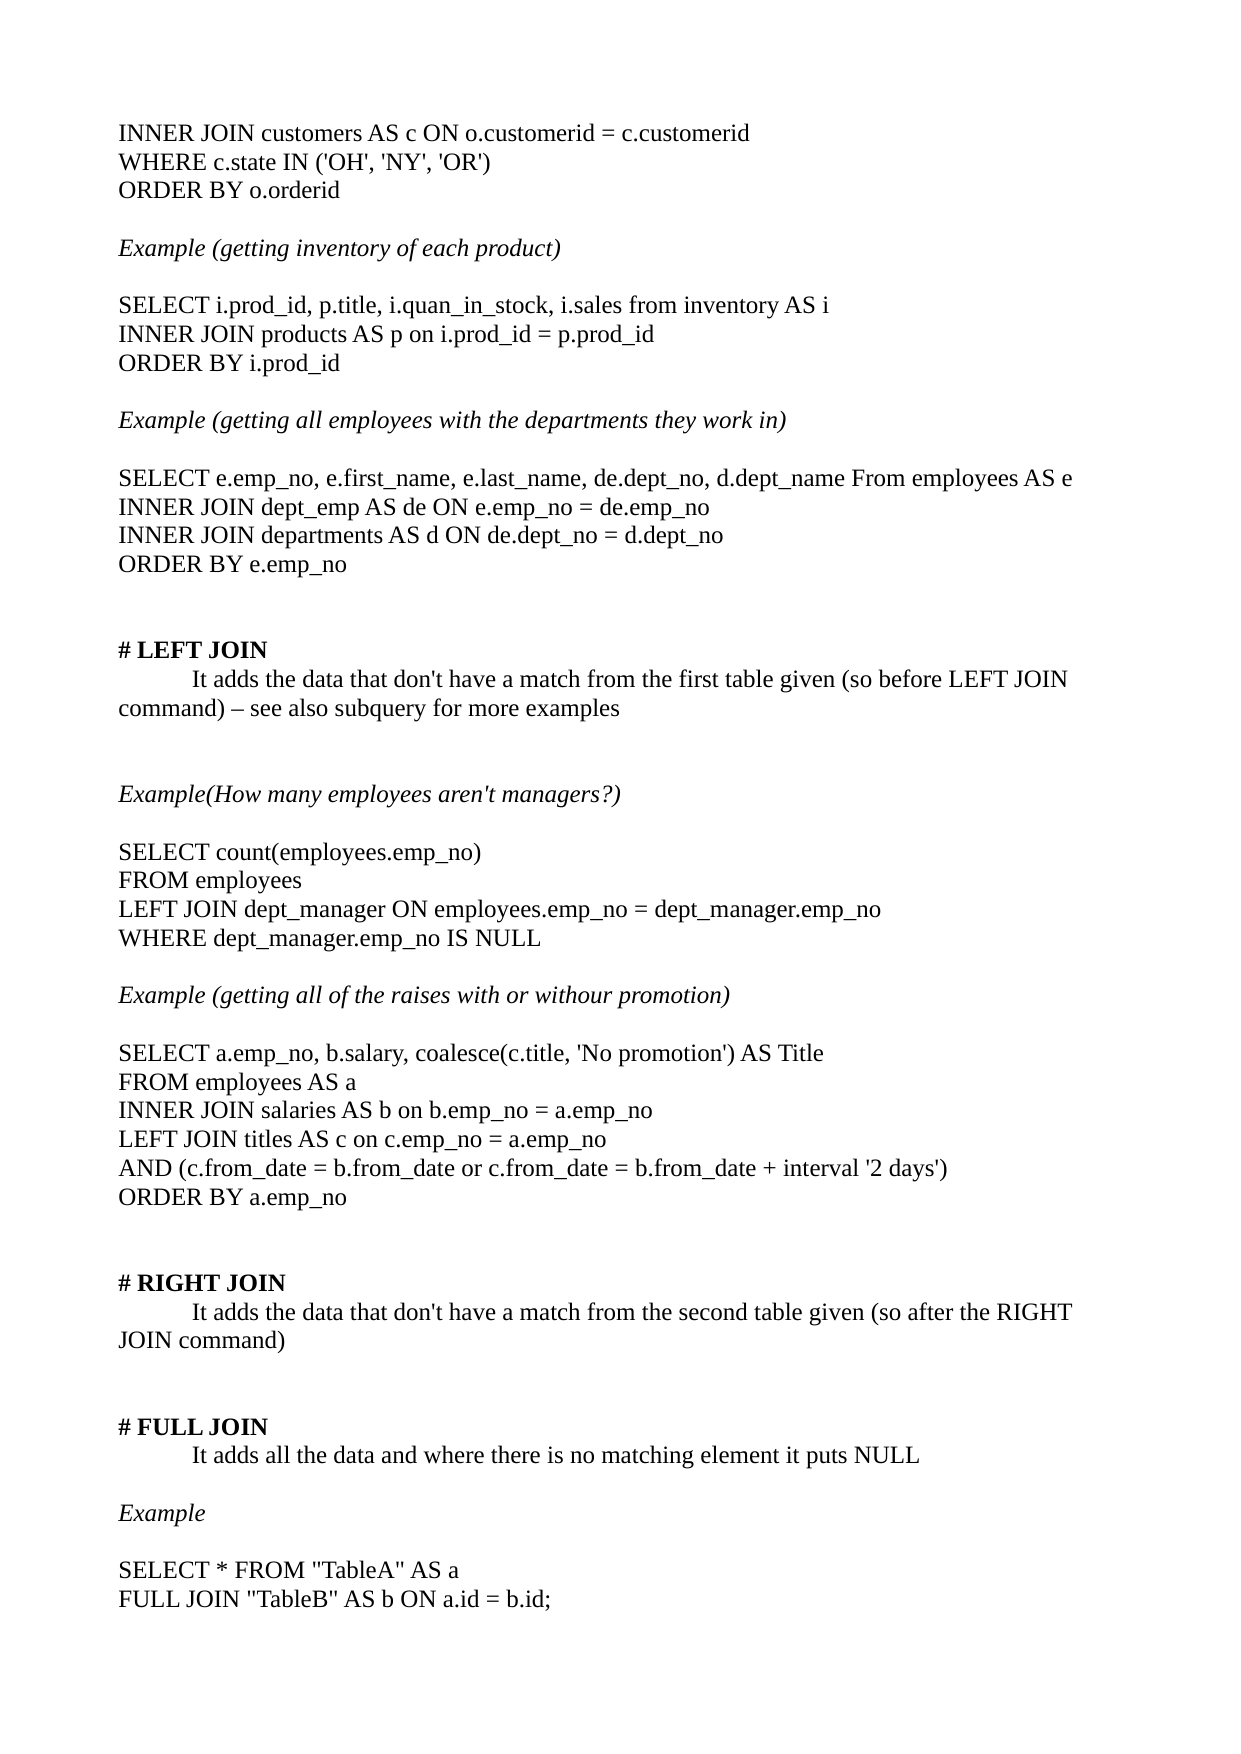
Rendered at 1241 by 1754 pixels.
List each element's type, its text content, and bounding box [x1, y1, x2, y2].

text ORDER BY i.prod_id [118, 348, 1122, 377]
text SELECT e.emp_no, e.first_name, e.last_name, de.dept_no, d.dept_name From employees AS e [118, 463, 1122, 492]
text Example(How many employees aren't managers?) [118, 779, 1122, 808]
text Example (getting all of the raises with or withour promotion) [118, 981, 1122, 1009]
text AND (c.from_date = b.from_date or c.from_date = b.from_date + interval '2 days') [118, 1153, 1122, 1182]
text Example (getting all employees with the departments they work in) [118, 406, 1122, 434]
text It adds all the data and where there is no matching element it puts NULL [118, 1441, 1122, 1469]
text SELECT * FROM "TableA" AS a [118, 1556, 1122, 1584]
text ORDER BY e.emp_no [118, 549, 1122, 578]
text INNER JOIN departments AS d ON de.dept_no = d.dept_no [118, 521, 1122, 549]
text INNER JOIN salaries AS b on b.emp_no = a.emp_no [118, 1096, 1122, 1124]
text LEFT JOIN titles AS c on c.emp_no = a.emp_no [118, 1124, 1122, 1153]
text FULL JOIN "TableB" AS b ON a.id = b.id; [118, 1584, 1122, 1613]
text SELECT i.prod_id, p.title, i.quan_in_stock, i.sales from inventory AS i [118, 291, 1122, 319]
text INNER JOIN customers AS c ON o.customerid = c.customerid [118, 118, 1122, 147]
text Example (getting inventory of each product) [118, 233, 1122, 262]
text SELECT a.emp_no, b.salary, coalesce(c.title, 'No promotion') AS Title [118, 1038, 1122, 1067]
text FROM employees AS a [118, 1067, 1122, 1096]
text WHERE dept_manager.emp_no IS NULL [118, 923, 1122, 952]
text # RIGHT JOIN [118, 1268, 1122, 1297]
text It adds the data that don't have a match from the first table given (so before LEFT JOIN command) – see also subquery for more examples [118, 664, 1122, 722]
text It adds the data that don't have a match from the second table given (so after the RIGHT JOIN command) [118, 1297, 1122, 1354]
text ORDER BY o.orderid [118, 176, 1122, 204]
text WHERE c.state IN ('OH', 'NY', 'OR') [118, 147, 1122, 176]
text LEFT JOIN dept_manager ON employees.emp_no = dept_manager.emp_no [118, 894, 1122, 923]
text INNER JOIN dept_emp AS de ON e.emp_no = de.emp_no [118, 492, 1122, 521]
text Example [118, 1498, 1122, 1527]
text SELECT count(employees.emp_no) [118, 837, 1122, 866]
text INNER JOIN products AS p on i.prod_id = p.prod_id [118, 319, 1122, 348]
text FROM employees [118, 866, 1122, 894]
text # FULL JOIN [118, 1412, 1122, 1441]
text # LEFT JOIN [118, 636, 1122, 664]
text ORDER BY a.emp_no [118, 1182, 1122, 1211]
